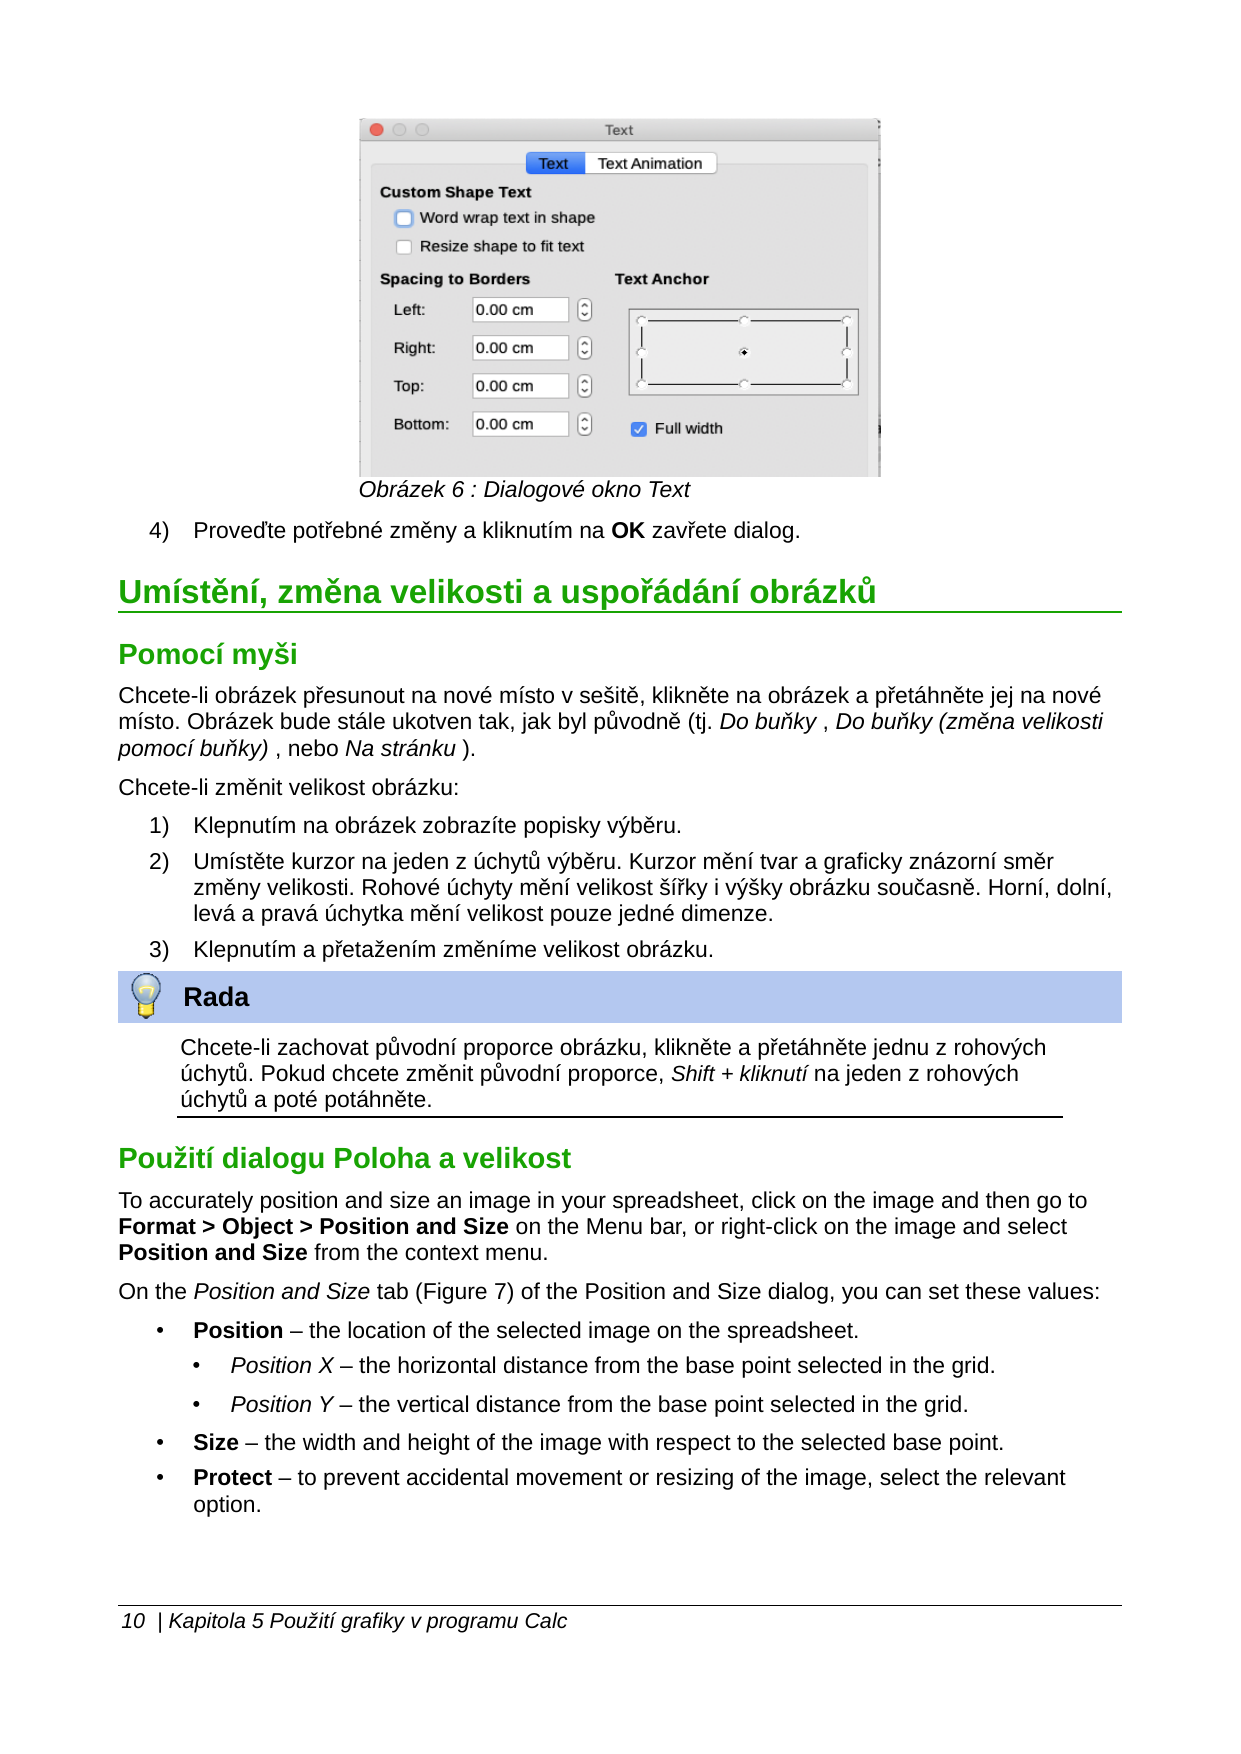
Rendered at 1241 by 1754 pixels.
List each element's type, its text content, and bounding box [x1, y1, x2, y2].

subtitle Rada [118, 971, 1122, 1023]
text On the Position and Size tab (Figure 7) of the Position and Size dialog, you can set these values: [118, 1278, 1122, 1304]
list Klepnutím a přetažením změníme velikost obrázku. [169, 936, 1122, 962]
list Position – the location of the selected image on the spreadsheet. [156, 1317, 1122, 1343]
list Position X – the horizontal distance from the base point selected in the grid. [192, 1352, 1122, 1379]
subtitle Pomocí myši [118, 637, 1122, 670]
list Size – the width and height of the image with respect to the selected base point. [156, 1429, 1122, 1455]
text Obrázek 6 : Dialogové okno Text [358, 477, 882, 503]
list Umístěte kurzor na jeden z úchytů výběru. Kurzor mění tvar a graficky znázorní směr změny velikosti. Rohové úchyty mění velikost šířky i výšky obrázku současně. Horní, dolní, levá a pravá úchytka mění velikost pouze jedné dimenze. [169, 848, 1122, 927]
picture [359, 118, 881, 477]
picture [119, 971, 170, 1022]
text Chcete-li obrázek přesunout na nové místo v sešitě, klikněte na obrázek a přetáhněte jej na nové místo. Obrázek bude stále ukotven tak, jak byl původně (tj. Do buňky , Do buňky (změna velikosti pomocí buňky) , nebo Na stránku ). [118, 682, 1122, 761]
list Klepnutím na obrázek zobrazíte popisky výběru. [169, 812, 1122, 839]
subtitle Umístění, změna velikosti a uspořádání obrázků [118, 572, 1122, 611]
list Proveďte potřebné změny a kliknutím na OK zavřete dialog. [169, 517, 1122, 543]
text To accurately position and size an image in your spreadsheet, click on the image and then go to Format > Object > Position and Size on the Menu bar, or right-click on the image and select Position and Size from the context menu. [118, 1187, 1122, 1266]
text Chcete-li zachovat původní proporce obrázku, klikněte a přetáhněte jednu z rohových úchytů. Pokud chcete změnit původní proporce, Shift + kliknutí na jeden z rohových úchytů a poté potáhněte. [177, 1031, 1063, 1116]
subtitle Použití dialogu Poloha a velikost [118, 1141, 1122, 1175]
list Position Y – the vertical distance from the base point selected in the grid. [192, 1391, 1122, 1417]
list Protect – to prevent accidental movement or resizing of the image, select the relevant option. [156, 1464, 1122, 1517]
list Chcete-li změnit velikost obrázku: [118, 773, 1122, 800]
